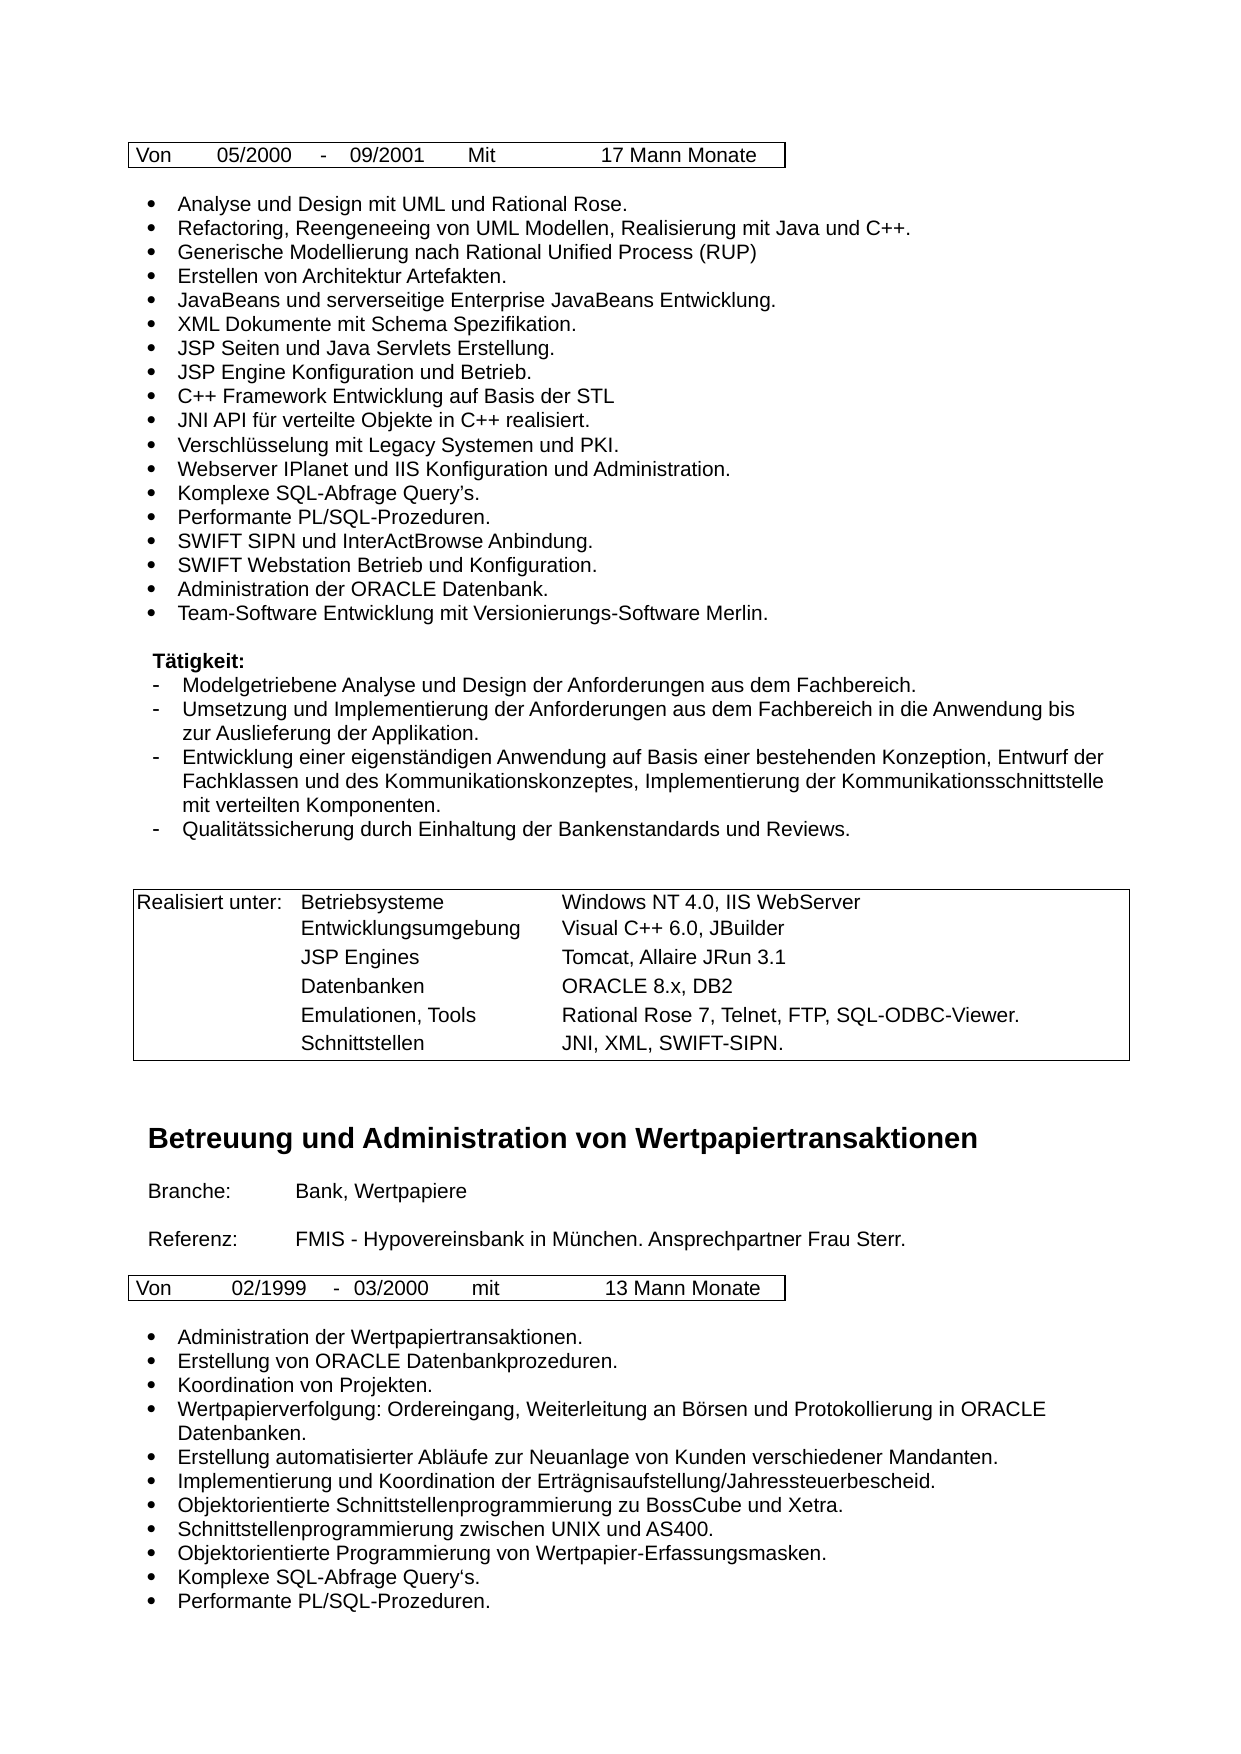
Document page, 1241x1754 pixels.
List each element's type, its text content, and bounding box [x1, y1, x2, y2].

list SWIFT Webstation Betrieb und Konfiguration. [148, 553, 1110, 577]
list Performante PL/SQL-Prozeduren. [148, 1589, 1110, 1613]
list Erstellung automatisierter Abläufe zur Neuanlage von Kunden verschiedener Mandanten. [148, 1445, 1110, 1469]
list Performante PL/SQL-Prozeduren. [148, 504, 1110, 529]
table_header Von [129, 1276, 224, 1300]
table_cell Rational Rose 7, Telnet, FTP, SQL-ODBC-Viewer. [559, 1003, 1129, 1031]
table_header - [326, 1276, 346, 1300]
list Umsetzung und Implementierung der Anforderungen aus dem Fachbereich in die Anwendung bis zur Auslieferung der Applikation. [152, 697, 1110, 745]
list Objektorientierte Programmierung von Wertpapier-Erfassungsmasken. [148, 1541, 1110, 1565]
list Administration der Wertpapiertransaktionen. [148, 1325, 1110, 1349]
table_cell ORACLE 8.x, DB2 [559, 974, 1129, 1002]
list Qualitätssicherung durch Einhaltung der Bankenstandards und Reviews. [152, 817, 1110, 841]
list JSP Seiten und Java Servlets Erstellung. [148, 336, 1110, 360]
list JSP Engine Konfiguration und Betrieb. [148, 360, 1110, 384]
list Schnittstellenprogrammierung zwischen UNIX und AS400. [148, 1517, 1110, 1541]
table_cell JSP Engines [298, 945, 558, 974]
list Webserver IPlanet und IIS Konfiguration und Administration. [148, 456, 1110, 481]
table_cell Entwicklungsumgebung [298, 916, 558, 945]
list Team-Software Entwicklung mit Versionierungs-Software Merlin. [148, 601, 1110, 625]
text Branche: Bank, Wertpapiere [148, 1179, 1110, 1203]
list SWIFT SIPN und InterActBrowse Anbindung. [148, 529, 1110, 553]
table_header 17 Mann Monate [593, 143, 784, 167]
list Komplexe SQL-Abfrage Query‘s. [148, 1565, 1110, 1589]
table_header Von [129, 143, 209, 167]
table_header Mit [460, 143, 593, 167]
table_cell [134, 974, 297, 1002]
list JNI API für verteilte Objekte in C++ realisiert. [148, 408, 1110, 432]
table_cell Tomcat, Allaire JRun 3.1 [559, 945, 1129, 974]
list Erstellung von ORACLE Datenbankprozeduren. [148, 1349, 1110, 1373]
list JavaBeans und serverseitige Enterprise JavaBeans Entwicklung. [148, 288, 1110, 312]
table_cell [134, 1003, 297, 1031]
text Referenz: FMIS - Hypovereinsbank in München. Ansprechpartner Frau Sterr. [148, 1227, 1110, 1251]
table_header 13 Mann Monate [597, 1276, 784, 1300]
list C++ Framework Entwicklung auf Basis der STL [148, 384, 1110, 408]
table_header Windows NT 4.0, IIS WebServer [559, 890, 1129, 916]
table_header - [313, 143, 342, 167]
list Implementierung und Koordination der Erträgnisaufstellung/Jahressteuerbescheid. [148, 1469, 1110, 1493]
table_header Betriebsysteme [298, 890, 558, 916]
table_cell [134, 916, 297, 945]
list XML Dokumente mit Schema Spezifikation. [148, 312, 1110, 336]
table_header 05/2000 [209, 143, 313, 167]
table_cell [134, 945, 297, 974]
subtitle Betreuung und Administration von Wertpapiertransaktionen [148, 1121, 1110, 1155]
table_cell Emulationen, Tools [298, 1003, 558, 1031]
table_cell Schnittstellen [298, 1031, 558, 1060]
list Analyse und Design mit UML und Rational Rose. [148, 192, 1110, 216]
table_header mit [464, 1276, 597, 1300]
list Entwicklung einer eigenständigen Anwendung auf Basis einer bestehenden Konzeption, Entwurf der Fachklassen und des Kommunikationskonzeptes, Implementierung der Kommunikationsschnittstelle mit verteilten Komponenten. [152, 745, 1110, 817]
list Koordination von Projekten. [148, 1373, 1110, 1397]
list Verschlüsselung mit Legacy Systemen und PKI. [148, 432, 1110, 456]
table_cell JNI, XML, SWIFT-SIPN. [559, 1031, 1129, 1060]
table_cell Visual C++ 6.0, JBuilder [559, 916, 1129, 945]
table_header 03/2000 [346, 1276, 464, 1300]
list Administration der ORACLE Datenbank. [148, 577, 1110, 601]
list Objektorientierte Schnittstellenprogrammierung zu BossCube und Xetra. [148, 1493, 1110, 1517]
table_header 09/2001 [342, 143, 460, 167]
table_cell [134, 1031, 297, 1060]
table_header 02/1999 [224, 1276, 326, 1300]
list Generische Modellierung nach Rational Unified Process (RUP) [148, 240, 1110, 264]
list Refactoring, Reengeneeing von UML Modellen, Realisierung mit Java und C++. [148, 216, 1110, 240]
table_cell Datenbanken [298, 974, 558, 1002]
list Modelgetriebene Analyse und Design der Anforderungen aus dem Fachbereich. [152, 673, 1110, 697]
text Tätigkeit: [152, 649, 1110, 673]
table_header Realisiert unter: [134, 890, 297, 916]
list Wertpapierverfolgung: Ordereingang, Weiterleitung an Börsen und Protokollierung in ORACLE Datenbanken. [148, 1397, 1110, 1445]
list Erstellen von Architektur Artefakten. [148, 264, 1110, 288]
list Komplexe SQL-Abfrage Query’s. [148, 481, 1110, 504]
